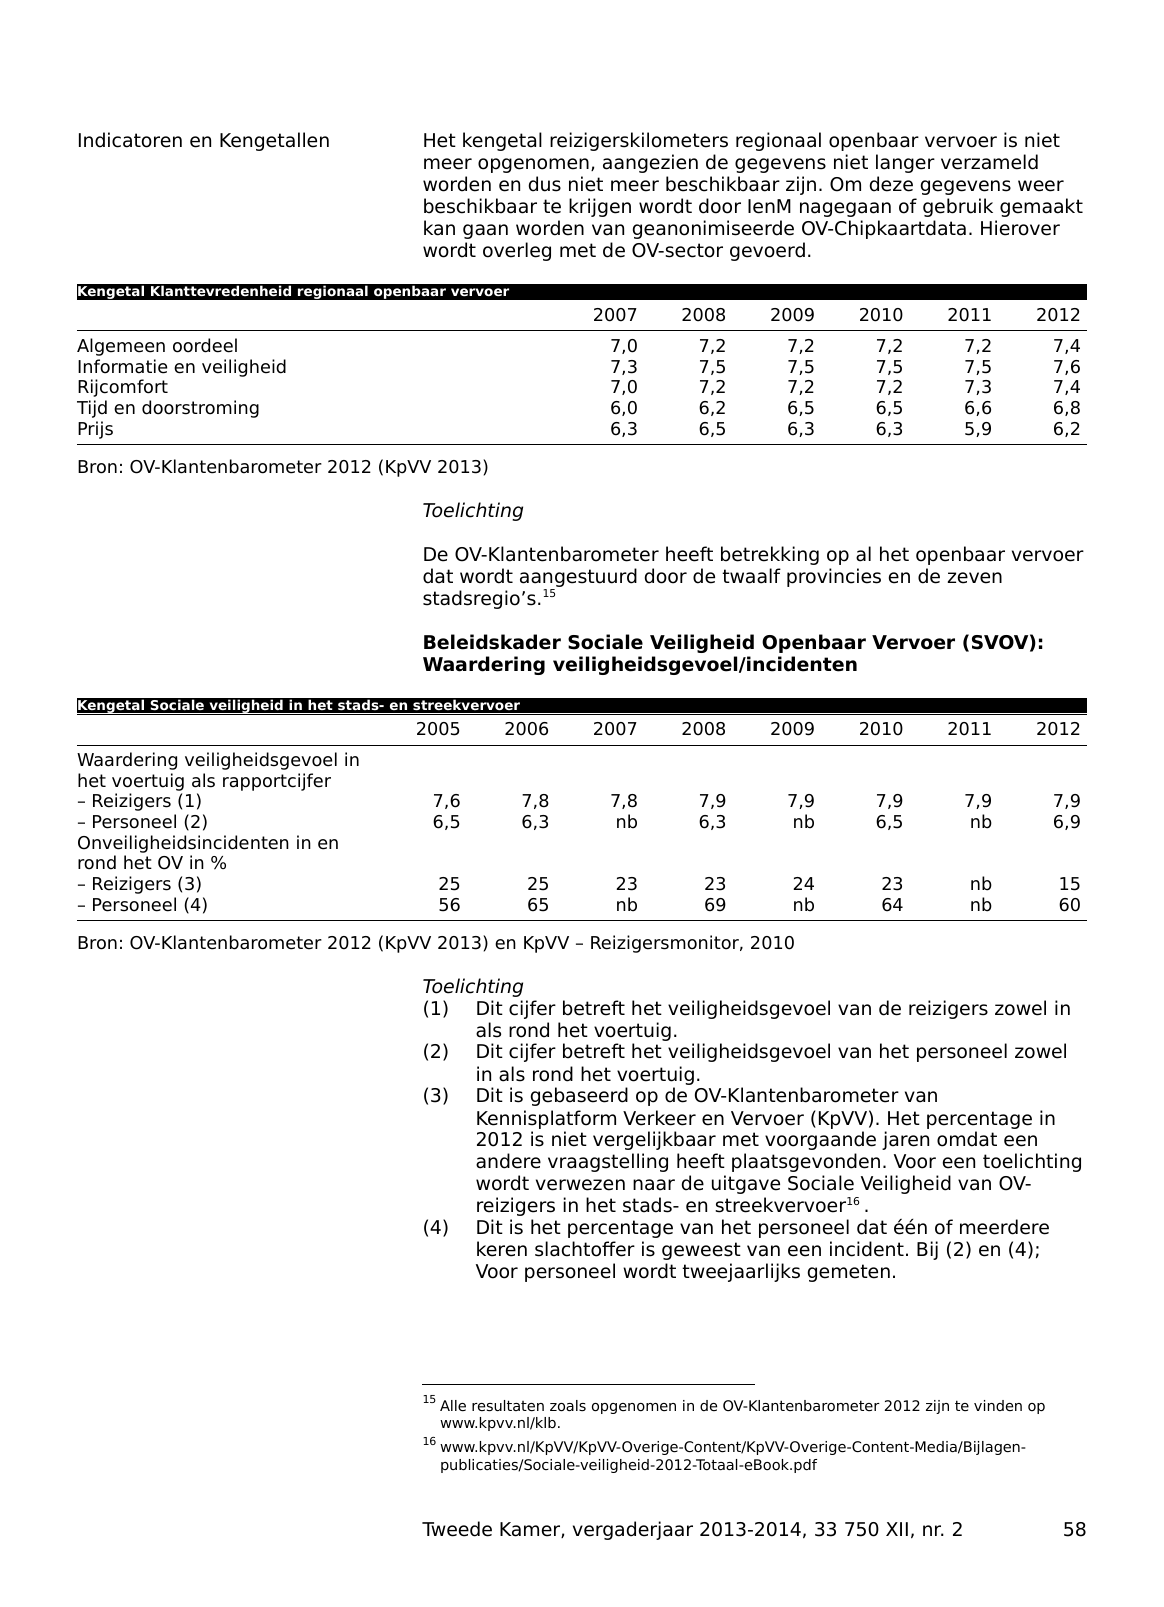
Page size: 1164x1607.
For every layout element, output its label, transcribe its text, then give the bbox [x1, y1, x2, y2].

table_cell 7,8 [555, 791, 644, 812]
table_cell nb [555, 895, 644, 920]
text (1) Dit cijfer betreft het veiligheidsgevoel van de reizigers zowel in als rond het voertuig. [422, 997, 1087, 1041]
table_cell nb [555, 812, 644, 833]
table_cell 7,0 [555, 378, 644, 398]
table_cell 7,6 [378, 791, 466, 812]
table_cell [821, 833, 909, 874]
table_cell 7,2 [644, 331, 732, 357]
table_cell Onveiligheidsincidenten in en rond het OV in % [77, 833, 378, 874]
table_cell 7,9 [821, 791, 909, 812]
table_cell [555, 833, 644, 874]
table_cell 7,2 [909, 331, 998, 357]
table_header Kengetal Klanttevredenheid regionaal openbaar vervoer [77, 284, 1087, 299]
table_cell 25 [378, 874, 466, 894]
table_cell 6,3 [821, 419, 909, 444]
table_cell [732, 833, 821, 874]
table_cell 6,5 [644, 419, 732, 444]
table_cell 7,3 [555, 357, 644, 377]
table_cell [821, 746, 909, 791]
table_cell 2008 [644, 715, 732, 744]
table_cell [909, 746, 998, 791]
table_cell 6,5 [378, 812, 466, 833]
subtitle Beleidskader Sociale Veiligheid Openbaar Vervoer (SVOV): Waardering veiligheidsgevoel/incidenten [422, 632, 1087, 676]
table_cell [77, 715, 378, 744]
table_cell 15 [998, 874, 1087, 894]
text Het kengetal reizigerskilometers regionaal openbaar vervoer is niet meer opgenomen, aangezien de gegevens niet langer verzameld worden en dus niet meer beschikbaar zijn. Om deze gegevens weer beschikbaar te krijgen wordt door IenM nagegaan of gebruik gemaakt kan gaan worden van geanonimiseerde OV-Chipkaartdata. Hierover wordt overleg met de OV-sector gevoerd. [422, 130, 1087, 262]
table_cell 7,4 [998, 378, 1087, 398]
table_cell [998, 746, 1087, 791]
text (4) Dit is het percentage van het personeel dat één of meerdere keren slachtoffer is geweest van een incident. Bij (2) en (4); Voor personeel wordt tweejaarlijks gemeten. [422, 1217, 1087, 1283]
table_cell 56 [378, 895, 466, 920]
table_cell 7,5 [732, 357, 821, 377]
table_cell 7,9 [644, 791, 732, 812]
table_cell – Personeel (2) [77, 812, 378, 833]
table_cell 7,9 [732, 791, 821, 812]
table_cell [466, 833, 555, 874]
table_cell 6,2 [998, 419, 1087, 444]
table_cell [77, 300, 555, 330]
table_cell 2007 [555, 300, 644, 330]
table_cell [555, 746, 644, 791]
table_cell [732, 746, 821, 791]
text www.kpvv.nl/KpVV/KpVV-Overige-Content/KpVV-Overige-Content-Media/Bijlagen-publicaties/Sociale-veiligheid-2012-Totaal-eBook.pdf [422, 1435, 1087, 1474]
table_cell 7,5 [821, 357, 909, 377]
table_cell 7,2 [821, 378, 909, 398]
table_cell 7,2 [644, 378, 732, 398]
table_cell 7,2 [732, 331, 821, 357]
table_cell 6,5 [821, 812, 909, 833]
table_cell – Reizigers (1) [77, 791, 378, 812]
table_cell 7,2 [821, 331, 909, 357]
table_header Kengetal Sociale veiligheid in het stads- en streekvervoer [77, 698, 1087, 713]
table_cell 6,6 [909, 398, 998, 419]
table_cell 6,3 [732, 419, 821, 444]
table_cell 6,3 [555, 419, 644, 444]
table_cell [909, 833, 998, 874]
table_cell nb [732, 895, 821, 920]
table_cell [998, 833, 1087, 874]
text (3) Dit is gebaseerd op de OV-Klantenbarometer van Kennisplatform Verkeer en Vervoer (KpVV). Het percentage in 2012 is niet vergelijkbaar met voorgaande jaren omdat een andere vraagstelling heeft plaatsgevonden. Voor een toelichting wordt verwezen naar de uitgave Sociale Veiligheid van OV-reizigers in het stads- en streekvervoer. [422, 1085, 1087, 1217]
table_cell 64 [821, 895, 909, 920]
table_cell [378, 746, 466, 791]
table_cell – Personeel (4) [77, 895, 378, 920]
table_cell 2009 [732, 300, 821, 330]
table_cell 2012 [998, 715, 1087, 744]
table_cell 2005 [378, 715, 466, 744]
table_cell 2010 [821, 715, 909, 744]
table_cell 23 [555, 874, 644, 894]
table_cell 7,0 [555, 331, 644, 357]
text (2) Dit cijfer betreft het veiligheidsgevoel van het personeel zowel in als rond het voertuig. [422, 1041, 1087, 1085]
table_cell 7,5 [909, 357, 998, 377]
table_cell 7,5 [644, 357, 732, 377]
table_cell 2011 [909, 715, 998, 744]
table_cell 6,5 [732, 398, 821, 419]
table_cell 24 [732, 874, 821, 894]
table_cell 2006 [466, 715, 555, 744]
table_cell 6,8 [998, 398, 1087, 419]
table_cell 2007 [555, 715, 644, 744]
table_cell 6,0 [555, 398, 644, 419]
table_cell 2008 [644, 300, 732, 330]
table_cell Algemeen oordeel [77, 331, 555, 357]
table_cell 7,8 [466, 791, 555, 812]
table_cell nb [732, 812, 821, 833]
table_cell 6,3 [644, 812, 732, 833]
table_cell 7,9 [909, 791, 998, 812]
table_cell 23 [644, 874, 732, 894]
table_cell 60 [998, 895, 1087, 920]
text De OV-Klantenbarometer heeft betrekking op al het openbaar vervoer dat wordt aangestuurd door de twaalf provincies en de zeven stadsregio’s. [422, 544, 1087, 610]
table_cell 65 [466, 895, 555, 920]
table_cell Informatie en veiligheid [77, 357, 555, 377]
table_cell 69 [644, 895, 732, 920]
table_cell nb [909, 812, 998, 833]
table_cell 6,9 [998, 812, 1087, 833]
table_cell 7,6 [998, 357, 1087, 377]
table_cell Prijs [77, 419, 555, 444]
table_cell [466, 746, 555, 791]
table_cell 7,3 [909, 378, 998, 398]
table_cell – Reizigers (3) [77, 874, 378, 894]
table_cell nb [909, 895, 998, 920]
text Indicatoren en Kengetallen [77, 130, 399, 152]
table_cell 7,2 [732, 378, 821, 398]
table_cell 2011 [909, 300, 998, 330]
table_cell 6,3 [466, 812, 555, 833]
table_cell 2010 [821, 300, 909, 330]
subtitle Toelichting [422, 976, 1087, 997]
table_cell 23 [821, 874, 909, 894]
table_cell Rijcomfort [77, 378, 555, 398]
table_cell Bron: OV-Klantenbarometer 2012 (KpVV 2013) [77, 445, 1087, 477]
table_cell nb [909, 874, 998, 894]
table_cell 6,2 [644, 398, 732, 419]
table_cell [378, 833, 466, 874]
table_cell Bron: OV-Klantenbarometer 2012 (KpVV 2013) en KpVV – Reizigersmonitor, 2010 [77, 921, 1087, 953]
subtitle Toelichting [422, 499, 1087, 522]
table_cell Tijd en doorstroming [77, 398, 555, 419]
table_cell 6,5 [821, 398, 909, 419]
table_cell 25 [466, 874, 555, 894]
table_cell Waardering veiligheidsgevoel in het voertuig als rapportcijfer [77, 746, 378, 791]
table_cell [644, 833, 732, 874]
table_cell 5,9 [909, 419, 998, 444]
table_cell 7,9 [998, 791, 1087, 812]
table_cell 2009 [732, 715, 821, 744]
table_cell [644, 746, 732, 791]
text Alle resultaten zoals opgenomen in de OV-Klantenbarometer 2012 zijn te vinden op www.kpvv.nl/klb. [422, 1393, 1087, 1432]
table_cell 7,4 [998, 331, 1087, 357]
table_cell 2012 [998, 300, 1087, 330]
